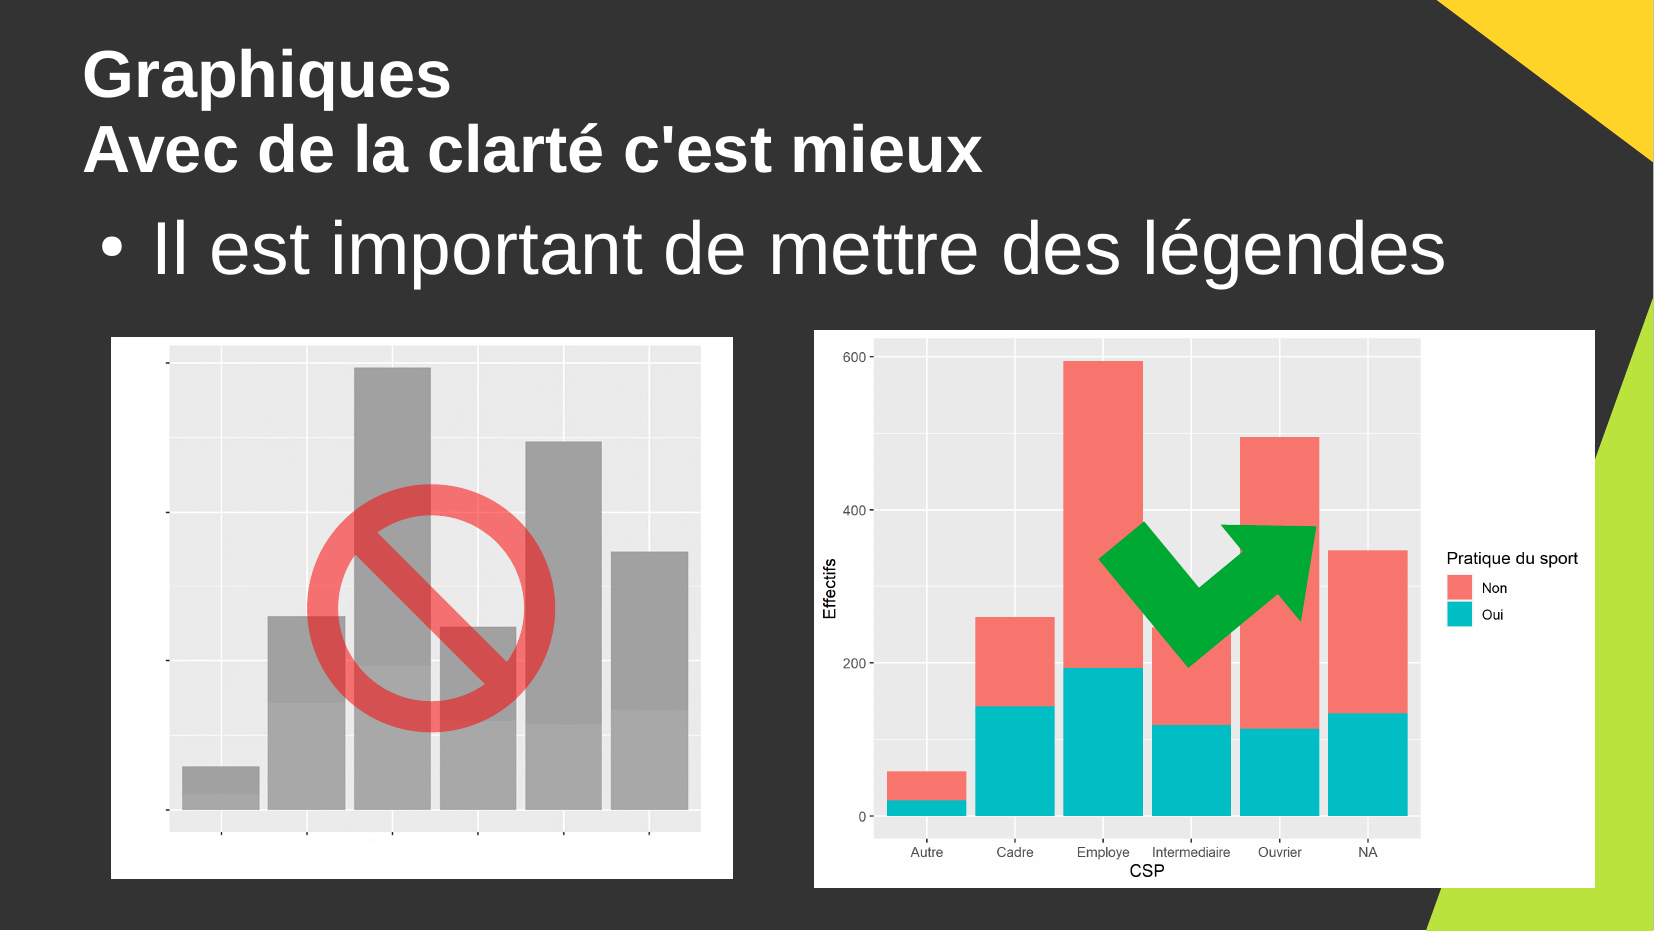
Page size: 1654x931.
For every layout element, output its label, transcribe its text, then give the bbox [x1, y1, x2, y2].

picture [814, 330, 1595, 888]
list Il est important de mettre des légendes [80, 206, 1560, 319]
text_box [307, 484, 556, 733]
picture [111, 337, 733, 879]
text_box [1098, 521, 1317, 668]
text_box [1425, 295, 1654, 931]
title Graphiques Avec de la clarté c'est mieux [82, 37, 1571, 187]
text_box [1436, 0, 1654, 163]
